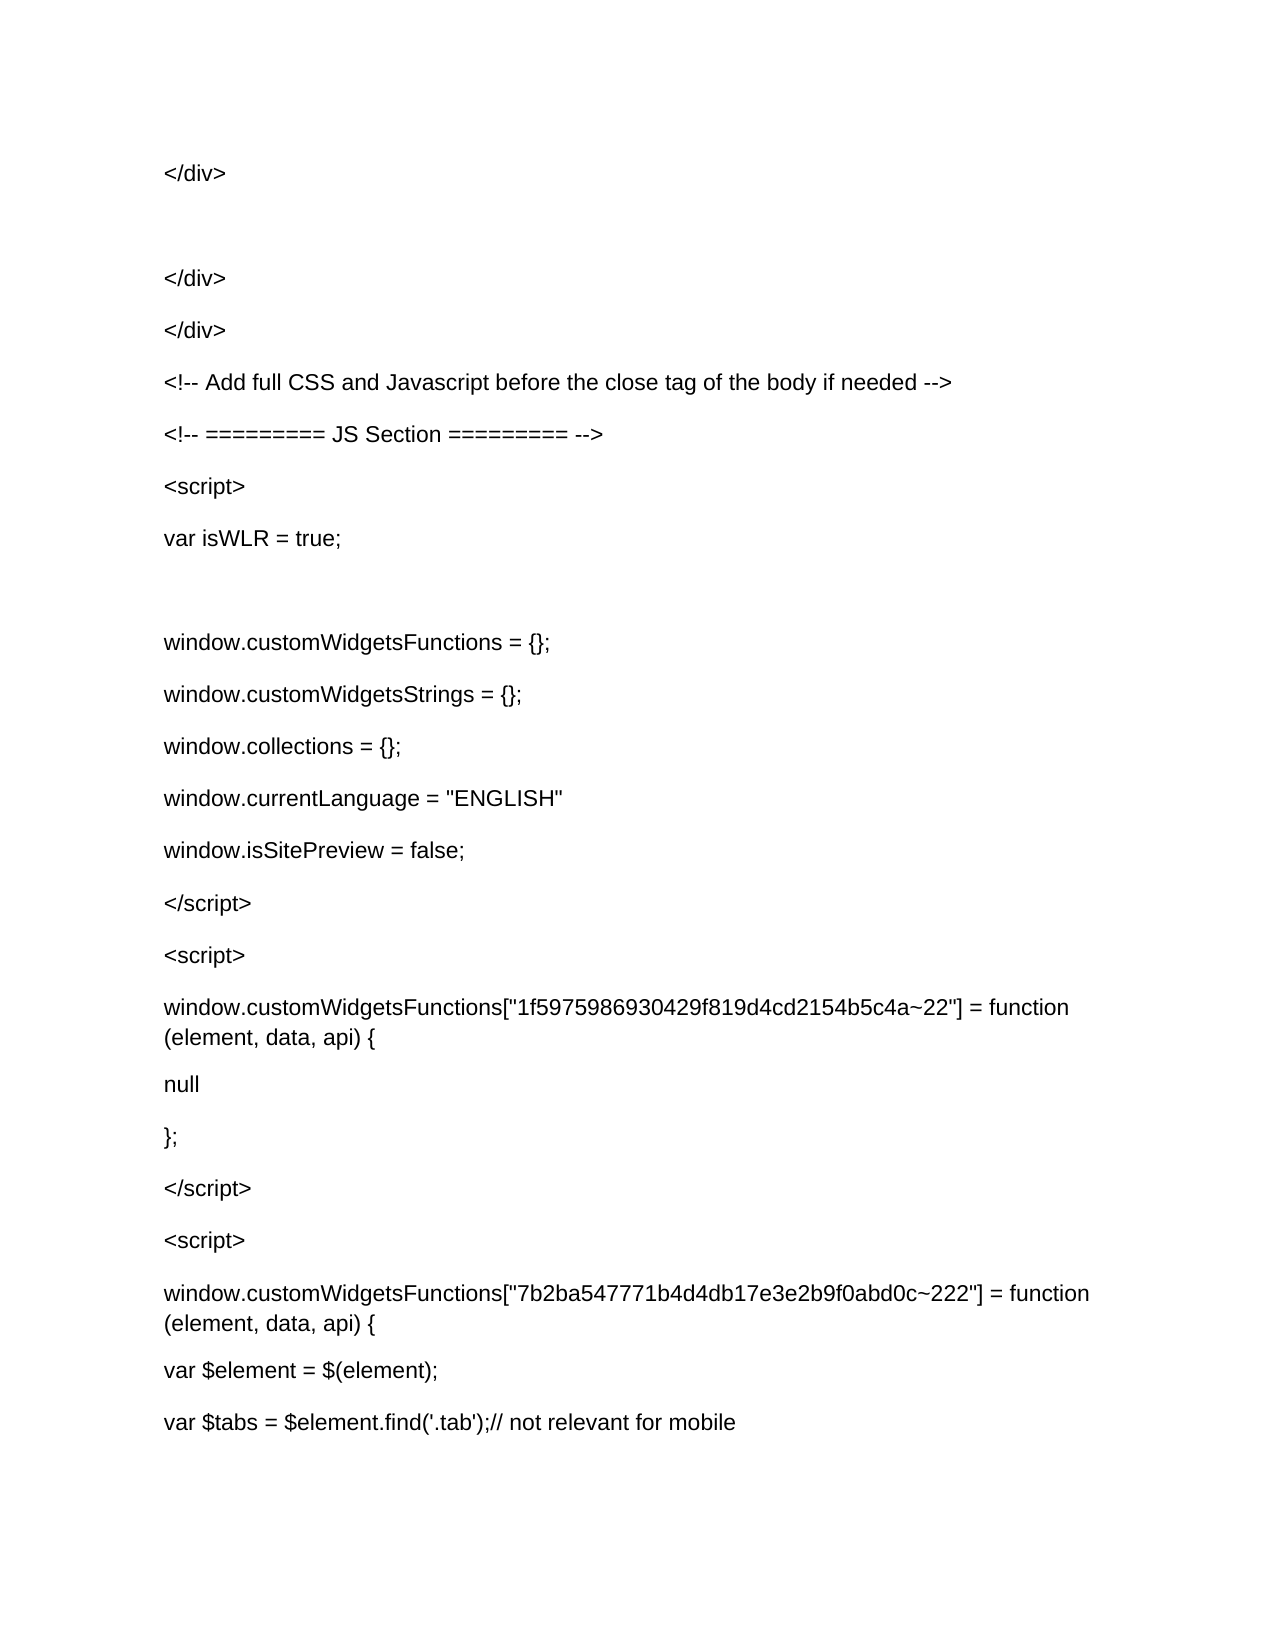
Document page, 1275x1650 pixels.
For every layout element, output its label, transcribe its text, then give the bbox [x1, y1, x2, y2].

table_cell </script> [153, 879, 1125, 931]
table_cell [153, 202, 1125, 254]
table_cell null [153, 1061, 1125, 1113]
table_cell <script> [153, 1217, 1125, 1269]
table_cell window.isSitePreview = false; [153, 827, 1125, 879]
table_cell <!-- ========= JS Section ========= --> [153, 410, 1125, 462]
table_cell window.customWidgetsFunctions = {}; [153, 619, 1125, 671]
table_cell var $tabs = $element.find('.tab');// not relevant for mobile [153, 1399, 1125, 1451]
table_cell </div> [153, 306, 1125, 358]
table_cell <!-- Add full CSS and Javascript before the close tag of the body if needed --> [153, 358, 1125, 410]
table_cell window.customWidgetsStrings = {}; [153, 671, 1125, 723]
table_cell }; [153, 1113, 1125, 1165]
table_cell var isWLR = true; [153, 515, 1125, 567]
table_cell window.customWidgetsFunctions["7b2ba547771b4d4db17e3e2b9f0abd0c~222"] = function (element, data, api) { [153, 1269, 1125, 1346]
table_cell [153, 567, 1125, 619]
table_cell window.customWidgetsFunctions["1f5975986930429f819d4cd2154b5c4a~22"] = function (element, data, api) { [153, 983, 1125, 1061]
table_cell </div> [153, 150, 1125, 202]
table_cell var $element = $(element); [153, 1346, 1125, 1398]
table_cell </script> [153, 1165, 1125, 1217]
table_cell <script> [153, 463, 1125, 514]
table_cell <script> [153, 931, 1125, 983]
table_cell window.collections = {}; [153, 723, 1125, 775]
table_cell </div> [153, 254, 1125, 306]
table_cell window.currentLanguage = "ENGLISH" [153, 775, 1125, 827]
